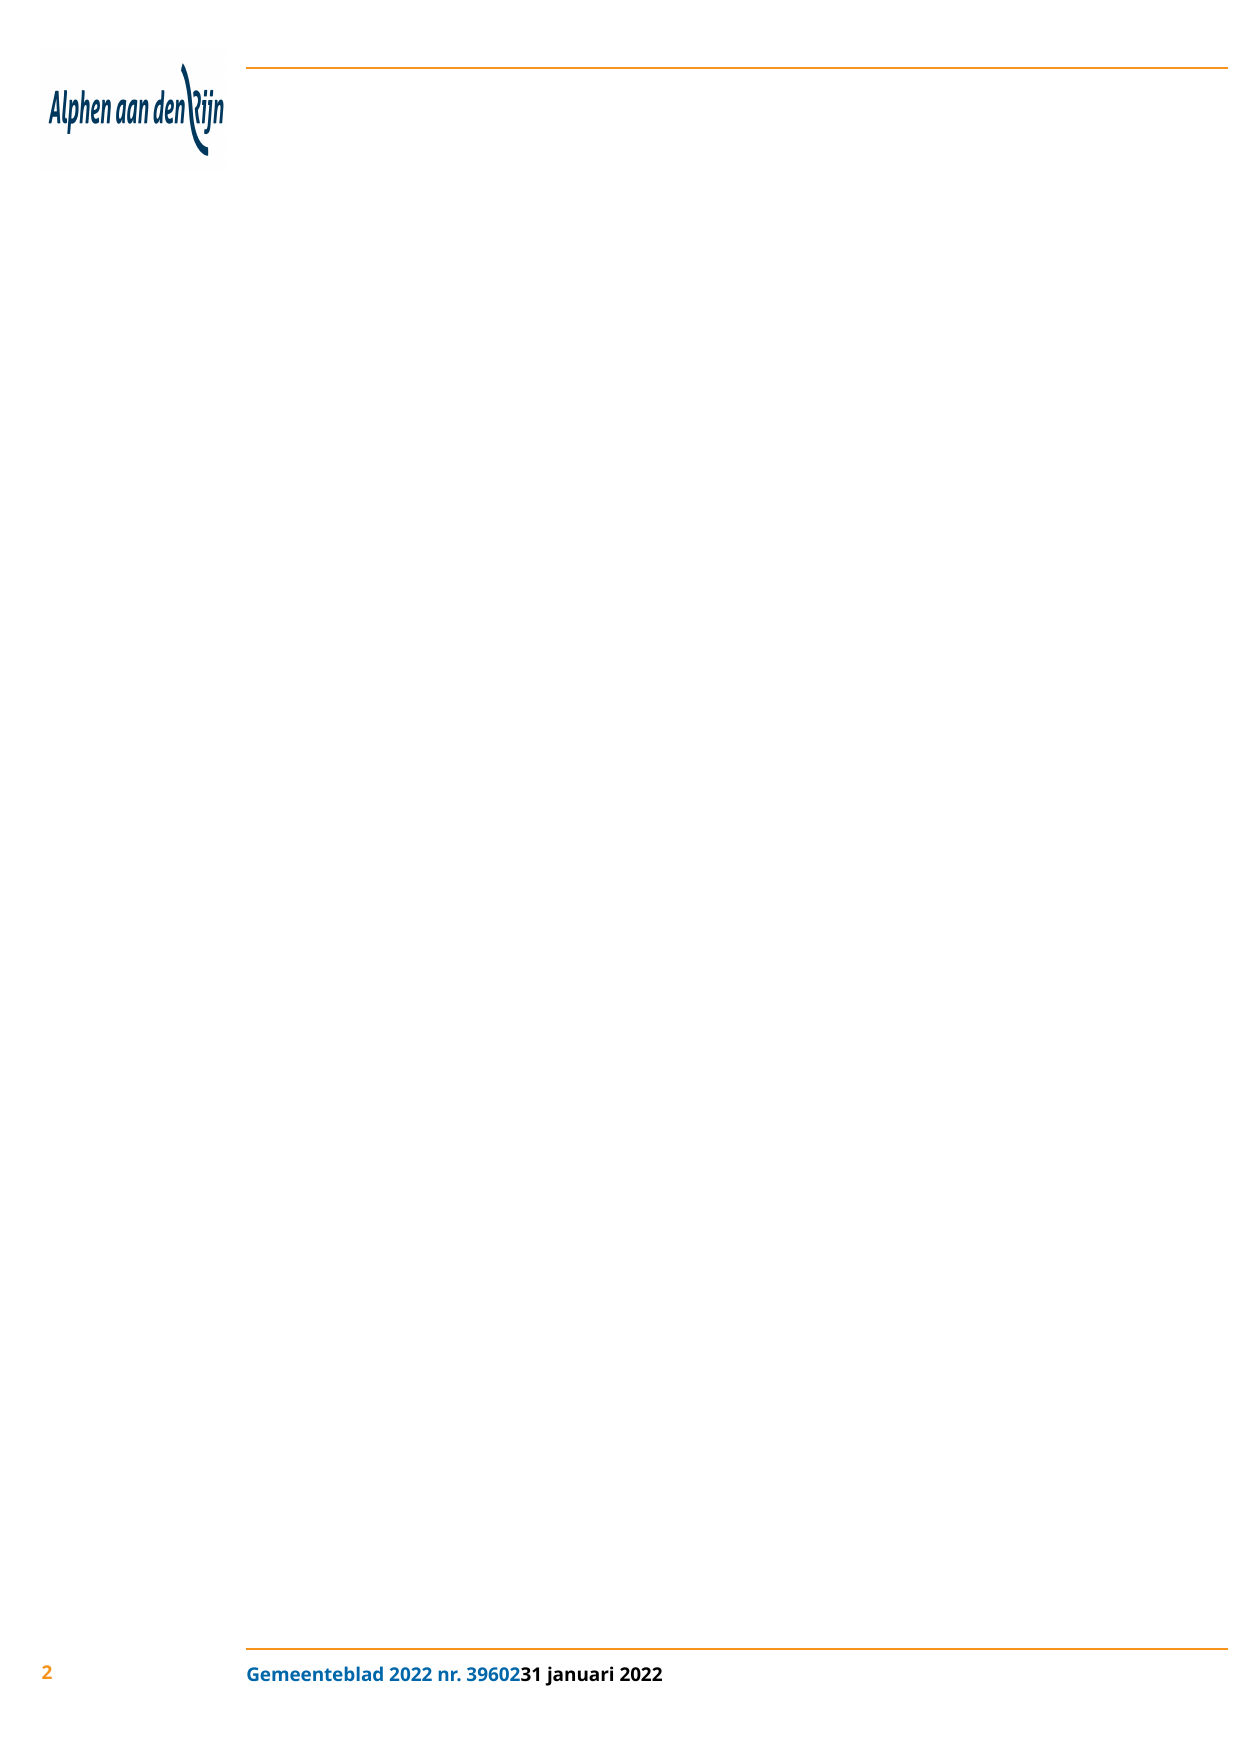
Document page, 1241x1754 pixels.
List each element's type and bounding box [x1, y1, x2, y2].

picture [41, 47, 231, 172]
